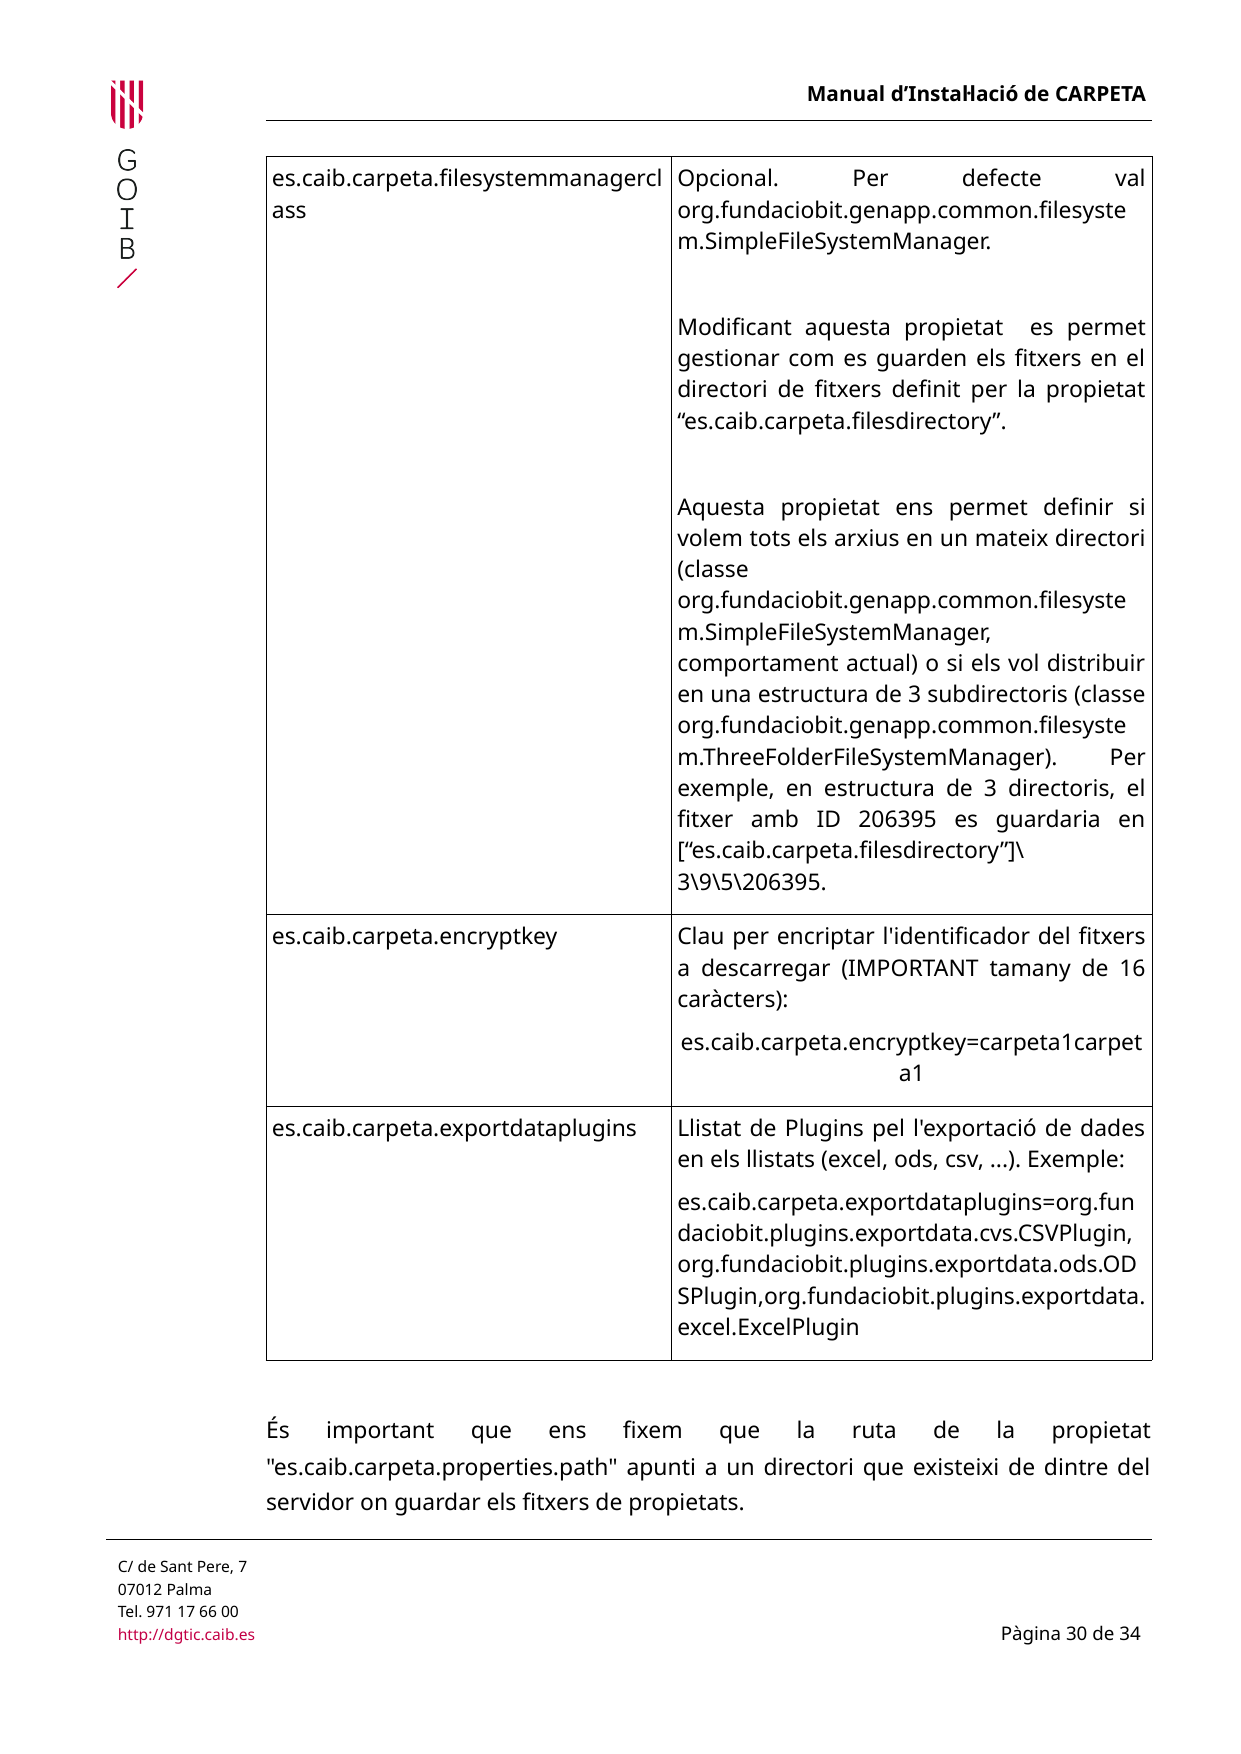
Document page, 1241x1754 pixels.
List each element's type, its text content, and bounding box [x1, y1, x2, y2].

table_cell es.caib.carpeta.encryptkey [267, 915, 671, 1106]
table_cell Clau per encriptar l'identificador del fitxers a descarregar (IMPORTANT tamany de 16 caràcters): es.caib.carpeta.encryptkey=carpeta1carpeta1 [672, 915, 1152, 1106]
picture [82, 57, 172, 319]
table_cell es.caib.carpeta.exportdataplugins [267, 1107, 671, 1359]
table_cell Llistat de Plugins pel l'exportació de dades en els llistats (excel, ods, csv, ...). Exemple: es.caib.carpeta.exportdataplugins=org.fundaciobit.plugins.exportdata.cvs.CSVPlugin,org.fundaciobit.plugins.exportdata.ods.ODSPlugin,org.fundaciobit.plugins.exportdata.excel.ExcelPlugin [672, 1107, 1152, 1359]
table_cell Opcional. Per defecte val org.fundaciobit.genapp.common.filesystem.SimpleFileSystemManager. Modificant aquesta propietat es permet gestionar com es guarden els fitxers en el directori de fitxers definit per la propietat “es.caib.carpeta.filesdirectory”. Aquesta propietat ens permet definir si volem tots els arxius en un mateix directori (classe org.fundaciobit.genapp.common.filesystem.SimpleFileSystemManager, comportament actual) o si els vol distribuir en una estructura de 3 subdirectoris (classe org.fundaciobit.genapp.common.filesystem.ThreeFolderFileSystemManager). Per exemple, en estructura de 3 directoris, el fitxer amb ID 206395 es guardaria en [“es.caib.carpeta.filesdirectory”]\3\9\5\206395. [672, 157, 1152, 914]
text És important que ens fixem que la ruta de la propietat "es.caib.carpeta.properties.path" apunti a un directori que existeixi de dintre del servidor on guardar els fitxers de propietats. [266, 1414, 1152, 1518]
table_cell es.caib.carpeta.filesystemmanagerclass [267, 157, 671, 914]
